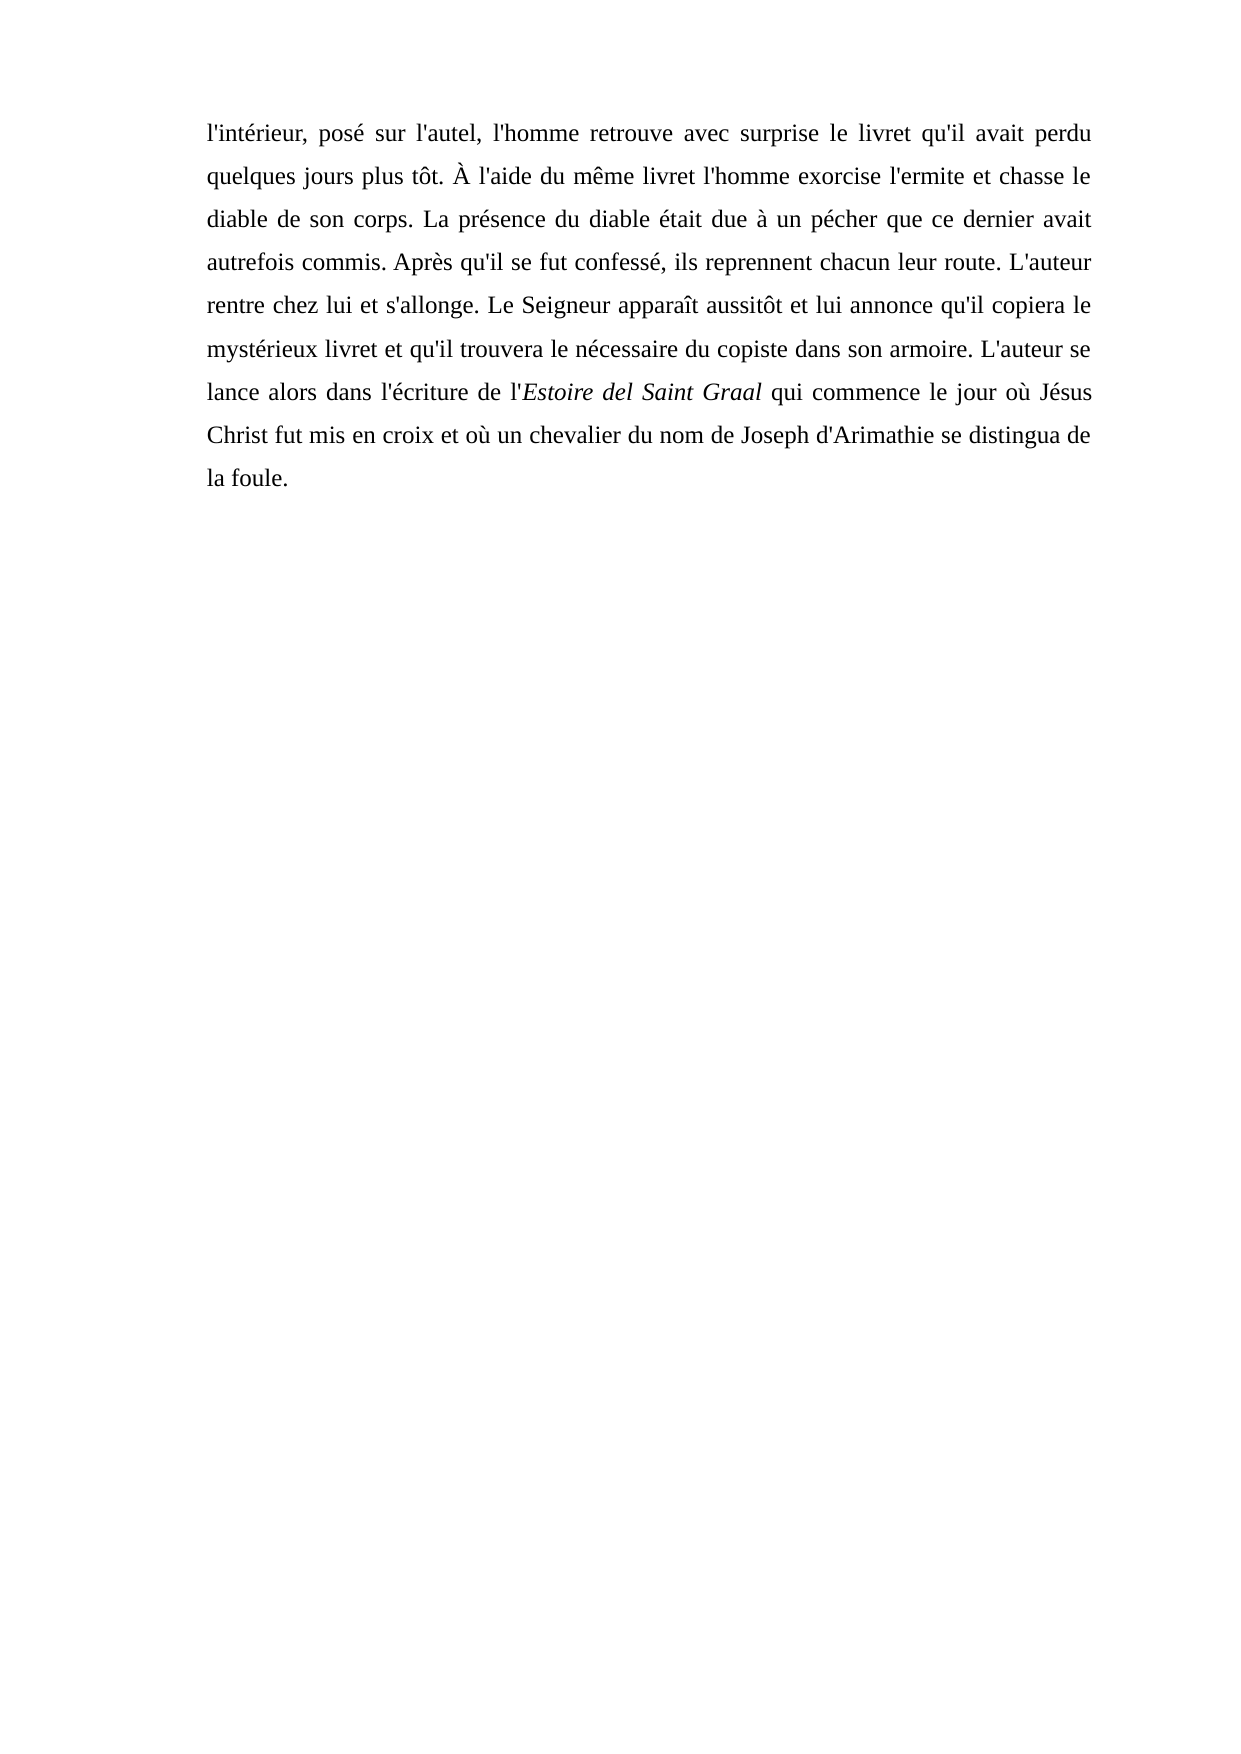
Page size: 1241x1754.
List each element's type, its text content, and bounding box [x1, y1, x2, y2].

text l'intérieur, posé sur l'autel, l'homme retrouve avec surprise le livret qu'il avait perdu quelques jours plus tôt. À l'aide du même livret l'homme exorcise l'ermite et chasse le diable de son corps. La présence du diable était due à un pécher que ce dernier avait autrefois commis. Après qu'il se fut confessé, ils reprennent chacun leur route. L'auteur rentre chez lui et s'allonge. Le Seigneur apparaît aussitôt et lui annonce qu'il copiera le mystérieux livret et qu'il trouvera le nécessaire du copiste dans son armoire. L'auteur se lance alors dans l'écriture de l'Estoire del Saint Graal qui commence le jour où Jésus Christ fut mis en croix et où un chevalier du nom de Joseph d'Arimathie se distingua de la foule. [207, 118, 1093, 492]
